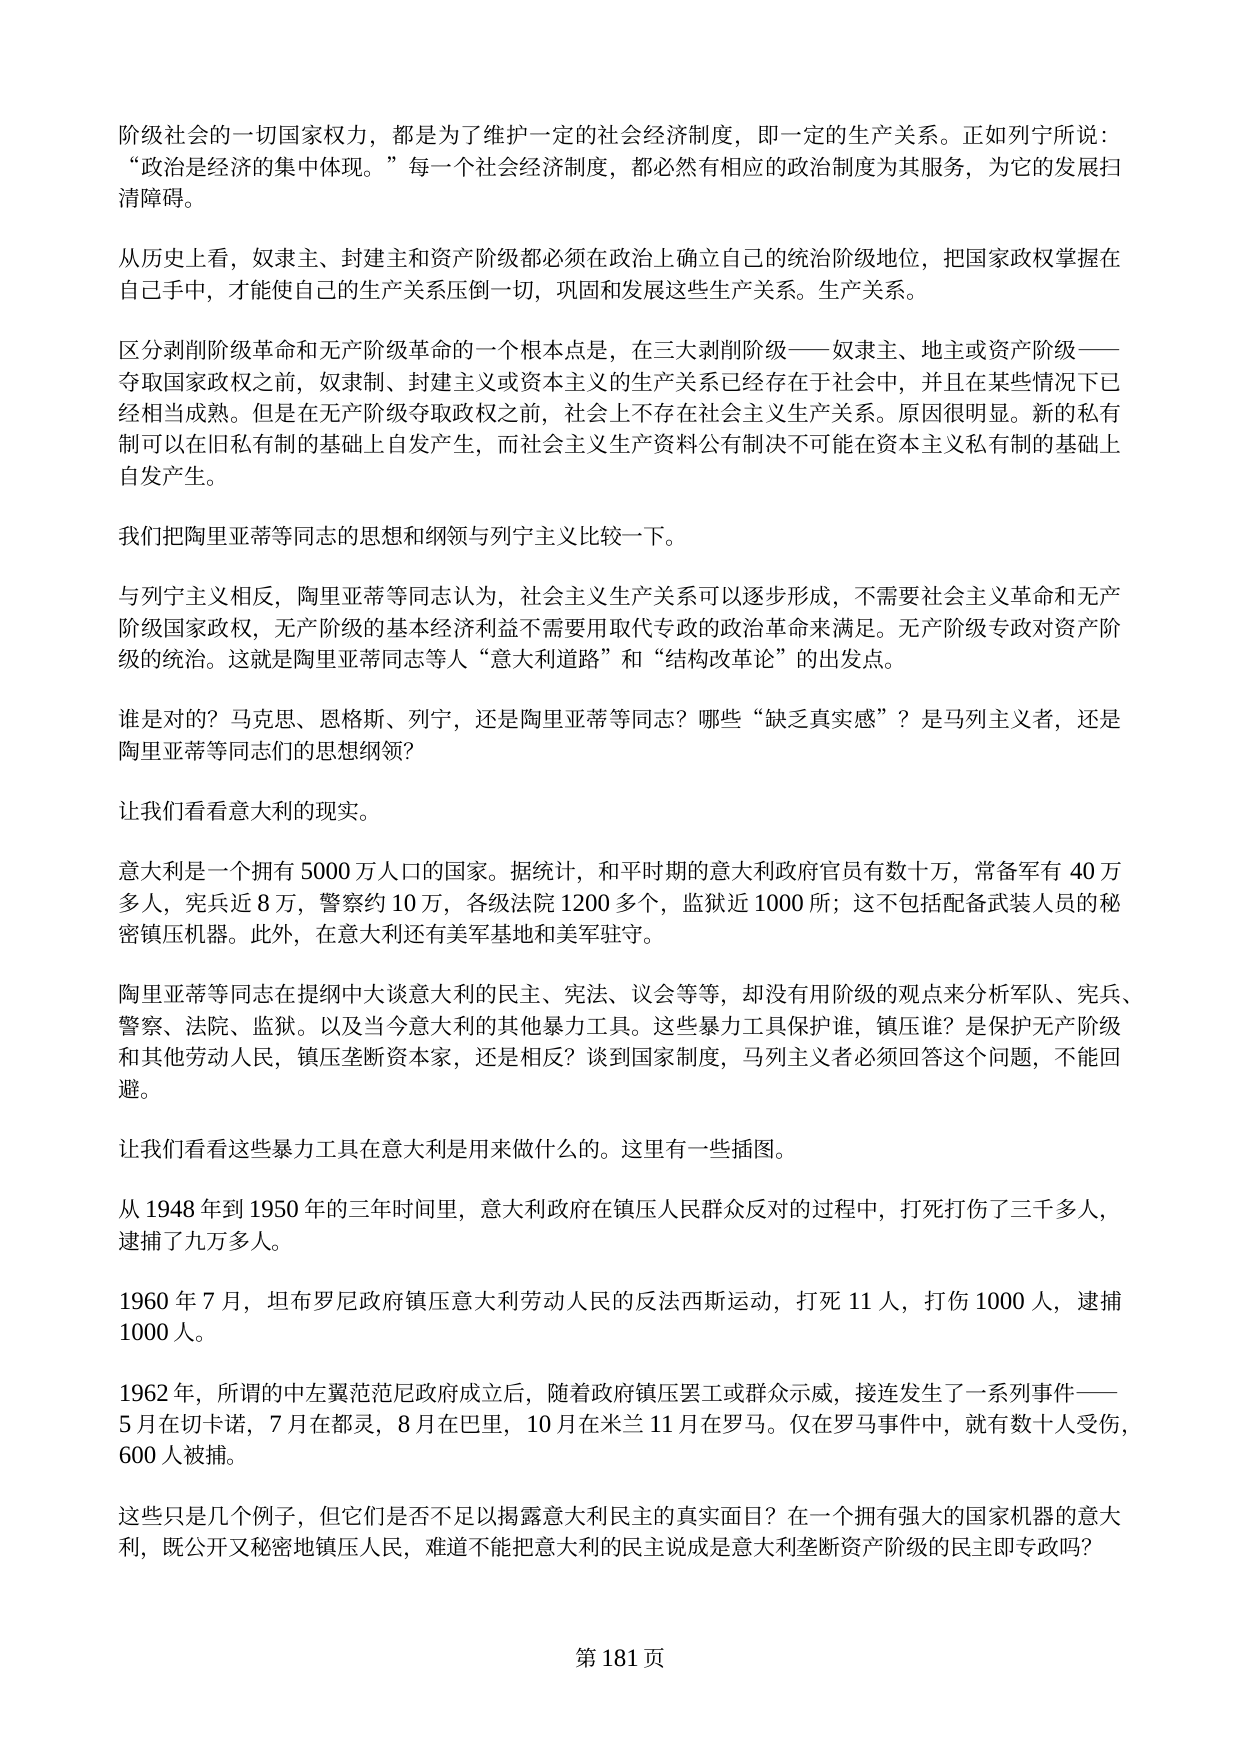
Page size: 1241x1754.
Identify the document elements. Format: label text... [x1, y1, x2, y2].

text 让我们看看这些暴力工具在意大利是用来做什么的。这里有一些插图。 [118, 1132, 1122, 1164]
text 谁是对的？马克思、恩格斯、列宁，还是陶里亚蒂等同志？哪些“缺乏真实感”？是马列主义者，还是陶里亚蒂等同志们的思想纲领？ [118, 703, 1122, 766]
text 陶里亚蒂等同志在提纲中大谈意大利的民主、宪法、议会等等，却没有用阶级的观点来分析军队、宪兵、警察、法院、监狱。以及当今意大利的其他暴力工具。这些暴力工具保护谁，镇压谁？是保护无产阶级和其他劳动人民，镇压垄断资本家，还是相反？谈到国家制度，马列主义者必须回答这个问题，不能回避。 [118, 978, 1122, 1103]
text 从历史上看，奴隶主、封建主和资产阶级都必须在政治上确立自己的统治阶级地位，把国家政权掌握在自己手中，才能使自己的生产关系压倒一切，巩固和发展这些生产关系。生产关系。 [118, 242, 1122, 304]
text 与列宁主义相反，陶里亚蒂等同志认为，社会主义生产关系可以逐步形成，不需要社会主义革命和无产阶级国家政权，无产阶级的基本经济利益不需要用取代专政的政治革命来满足。无产阶级专政对资产阶级的统治。这就是陶里亚蒂同志等人“意大利道路”和“结构改革论”的出发点。 [118, 579, 1122, 674]
text 这些只是几个例子，但它们是否不足以揭露意大利民主的真实面目？在一个拥有强大的国家机器的意大利，既公开又秘密地镇压人民，难道不能把意大利的民主说成是意大利垄断资产阶级的民主即专政吗？ [118, 1499, 1122, 1562]
text 让我们看看意大利的现实。 [118, 794, 1122, 826]
text 1960年7月，坦布罗尼政府镇压意大利劳动人民的反法西斯运动，打死11人，打伤1000人，逮捕1000人。 [118, 1284, 1122, 1347]
text 区分剥削阶级革命和无产阶级革命的一个根本点是，在三大剥削阶级——奴隶主、地主或资产阶级——夺取国家政权之前，奴隶制、封建主义或资本主义的生产关系已经存在于社会中，并且在某些情况下已经相当成熟。但是在无产阶级夺取政权之前，社会上不存在社会主义生产关系。原因很明显。新的私有制可以在旧私有制的基础上自发产生，而社会主义生产资料公有制决不可能在资本主义私有制的基础上自发产生。 [118, 333, 1122, 491]
text 意大利是一个拥有5000万人口的国家。据统计，和平时期的意大利政府官员有数十万，常备军有40万多人，宪兵近8万，警察约10万，各级法院1200多个，监狱近1000所；这不包括配备武装人员的秘密镇压机器。此外，在意大利还有美军基地和美军驻守。 [118, 854, 1122, 949]
text 我们把陶里亚蒂等同志的思想和纲领与列宁主义比较一下。 [118, 519, 1122, 551]
text 阶级社会的一切国家权力，都是为了维护一定的社会经济制度，即一定的生产关系。正如列宁所说：“政治是经济的集中体现。”每一个社会经济制度，都必然有相应的政治制度为其服务，为它的发展扫清障碍。 [118, 118, 1122, 213]
text 从1948年到1950年的三年时间里，意大利政府在镇压人民群众反对的过程中，打死打伤了三千多人，逮捕了九万多人。 [118, 1192, 1122, 1255]
text 1962年，所谓的中左翼范范尼政府成立后，随着政府镇压罢工或群众示威，接连发生了一系列事件——5月在切卡诺，7月在都灵，8月在巴里，10月在米兰11月在罗马。仅在罗马事件中，就有数十人受伤，600人被捕。 [118, 1376, 1122, 1470]
